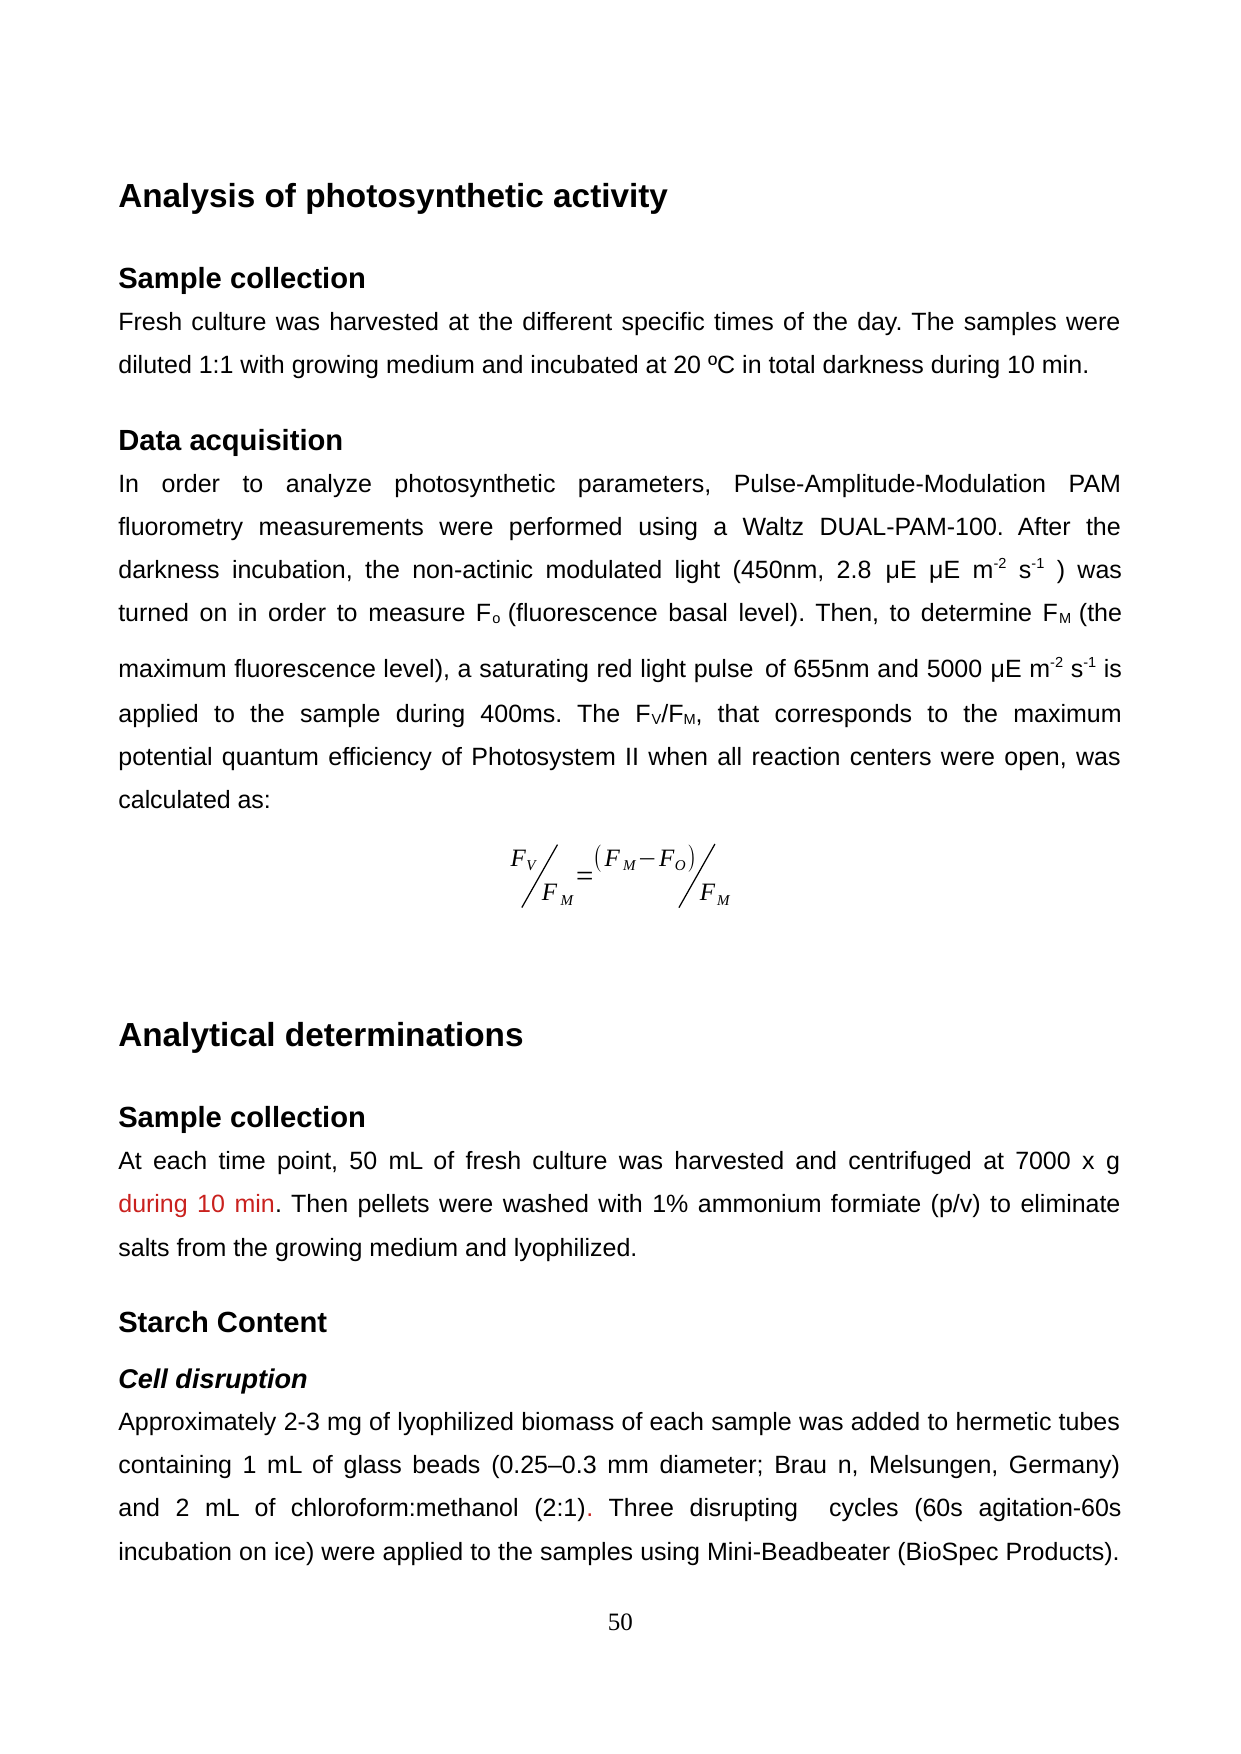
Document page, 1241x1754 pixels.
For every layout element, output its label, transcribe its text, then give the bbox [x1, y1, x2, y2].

text Approximately 2-3 mg of lyophilized biomass of each sample was added to hermetic tubes containing 1 mL of glass beads (0.25–0.3 mm diameter; Brau n, Melsungen, Germany) and 2 mL of chloroform:methanol (2:1). Three disrupting cycles (60s agitation-60s incubation on ice) were applied to the samples using Mini-Beadbeater (BioSpec Products). [118, 1407, 1122, 1565]
subtitle Starch Content [118, 1305, 1122, 1338]
subtitle Sample collection [118, 261, 1122, 294]
text At each time point, 50 mL of fresh culture was harvested and centrifuged at 7000 x g during 10 min. Then pellets were washed with 1% ammonium formiate (p/v) to eliminate salts from the growing medium and lyophilized. [118, 1146, 1122, 1261]
text Fresh culture was harvested at the different specific times of the day. The samples were diluted 1:1 with growing medium and incubated at 20 ºC in total darkness during 10 min. [118, 307, 1122, 379]
subtitle Cell disruption [118, 1363, 1122, 1394]
subtitle Analysis of photosynthetic activity [118, 176, 1122, 215]
subtitle Sample collection [118, 1100, 1122, 1134]
text In order to analyze photosynthetic parameters, Pulse-Amplitude-Modulation PAM fluorometry measurements were performed using a Waltz DUAL-PAM-100. After the darkness incubation, the non-actinic modulated light (450nm, 2.8 μE μE m-2 s-1 ) was turned on in order to measure Fo (fluorescence basal level). Then, to determine FM (the maximum fluorescence level), a saturating red light pulse of 655nm and 5000 μE m-2 s-1 is applied to the sample during 400ms. The FV/FM, that corresponds to the maximum potential quantum efficiency of Photosystem II when all reaction centers were open, was calculated as: [118, 468, 1122, 814]
subtitle Analytical determinations [118, 1016, 1122, 1054]
subtitle Data acquisition [118, 422, 1122, 456]
